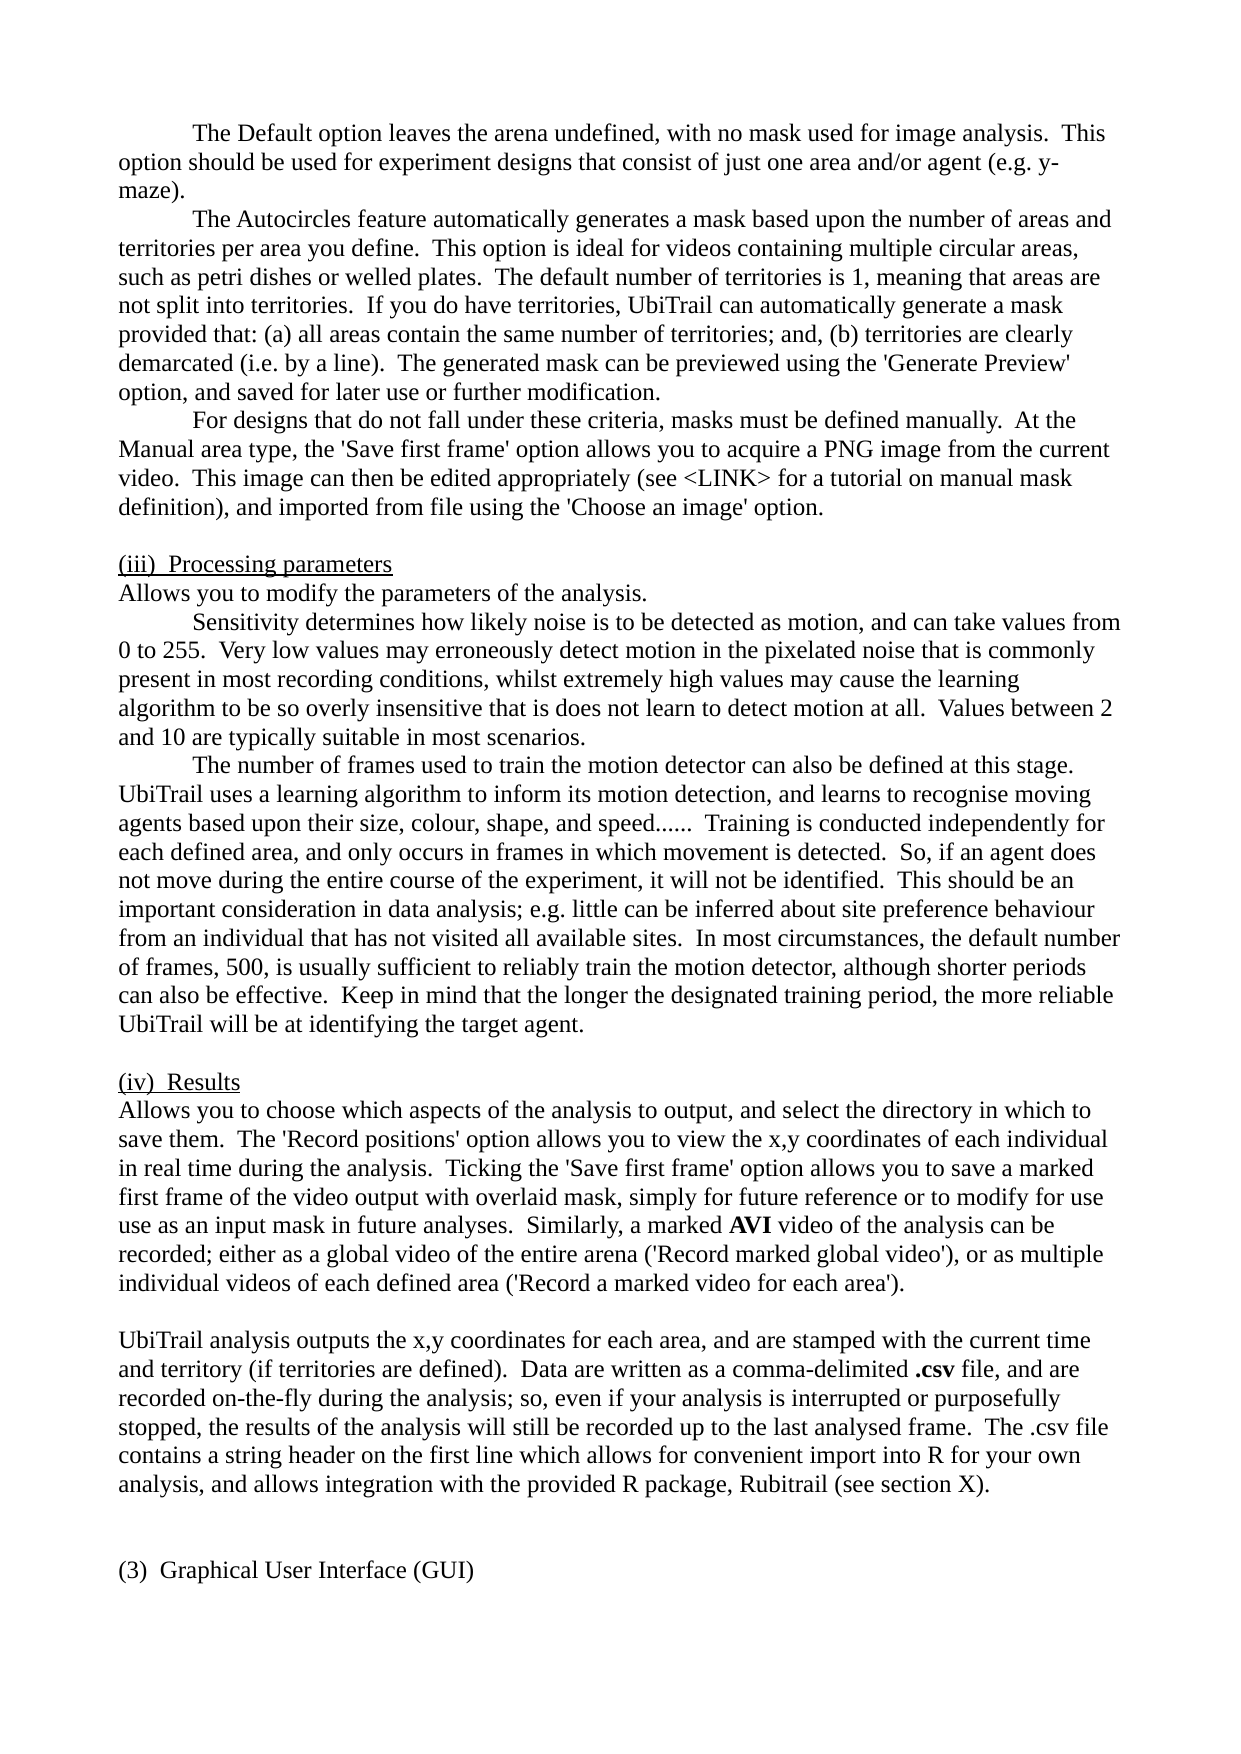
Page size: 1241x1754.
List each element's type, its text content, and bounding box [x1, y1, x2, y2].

text The number of frames used to train the motion detector can also be defined at this stage. UbiTrail uses a learning algorithm to inform its motion detection, and learns to recognise moving agents based upon their size, colour, shape, and speed...... Training is conducted independently for each defined area, and only occurs in frames in which movement is detected. So, if an agent does not move during the entire course of the experiment, it will not be identified. This should be an important consideration in data analysis; e.g. little can be inferred about site preference behaviour from an individual that has not visited all available sites. In most circumstances, the default number of frames, 500, is usually sufficient to reliably train the motion detector, although shorter periods can also be effective. Keep in mind that the longer the designated training period, the more reliable UbiTrail will be at identifying the target agent. [118, 751, 1122, 1038]
text The Autocircles feature automatically generates a mask based upon the number of areas and territories per area you define. This option is ideal for videos containing multiple circular areas, such as petri dishes or welled plates. The default number of territories is 1, meaning that areas are not split into territories. If you do have territories, UbiTrail can automatically generate a mask provided that: (a) all areas contain the same number of territories; and, (b) territories are clearly demarcated (i.e. by a line). The generated mask can be previewed using the 'Generate Preview' option, and saved for later use or further modification. [118, 204, 1122, 406]
text Allows you to choose which aspects of the analysis to output, and select the directory in which to save them. The 'Record positions' option allows you to view the x,y coordinates of each individual in real time during the analysis. Ticking the 'Save first frame' option allows you to save a marked first frame of the video output with overlaid mask, simply for future reference or to modify for use use as an input mask in future analyses. Similarly, a marked AVI video of the analysis can be recorded; either as a global video of the entire arena ('Record marked global video'), or as multiple individual videos of each defined area ('Record a marked video for each area'). [118, 1096, 1122, 1297]
text (iii) Processing parameters [118, 549, 1122, 578]
text UbiTrail analysis outputs the x,y coordinates for each area, and are stamped with the current time and territory (if territories are defined). Data are written as a comma-delimited .csv file, and are recorded on-the-fly during the analysis; so, even if your analysis is interrupted or purposefully stopped, the results of the analysis will still be recorded up to the last analysed frame. The .csv file contains a string header on the first line which allows for convenient import into R for your own analysis, and allows integration with the provided R package, Rubitrail (see section X). [118, 1297, 1122, 1498]
text For designs that do not fall under these criteria, masks must be defined manually. At the Manual area type, the 'Save first frame' option allows you to acquire a PNG image from the current video. This image can then be edited appropriately (see <LINK> for a tutorial on manual mask definition), and imported from file using the 'Choose an image' option. [118, 406, 1122, 521]
text The Default option leaves the arena undefined, with no mask used for image analysis. This option should be used for experiment designs that consist of just one area and/or agent (e.g. y-maze). [118, 118, 1122, 204]
text (3) Graphical User Interface (GUI) [118, 1556, 1122, 1584]
text (iv) Results [118, 1067, 1122, 1096]
text Sensitivity determines how likely noise is to be detected as motion, and can take values from 0 to 255. Very low values may erroneously detect motion in the pixelated noise that is commonly present in most recording conditions, whilst extremely high values may cause the learning algorithm to be so overly insensitive that is does not learn to detect motion at all. Values between 2 and 10 are typically suitable in most scenarios. [118, 607, 1122, 751]
text Allows you to modify the parameters of the analysis. [118, 578, 1122, 607]
